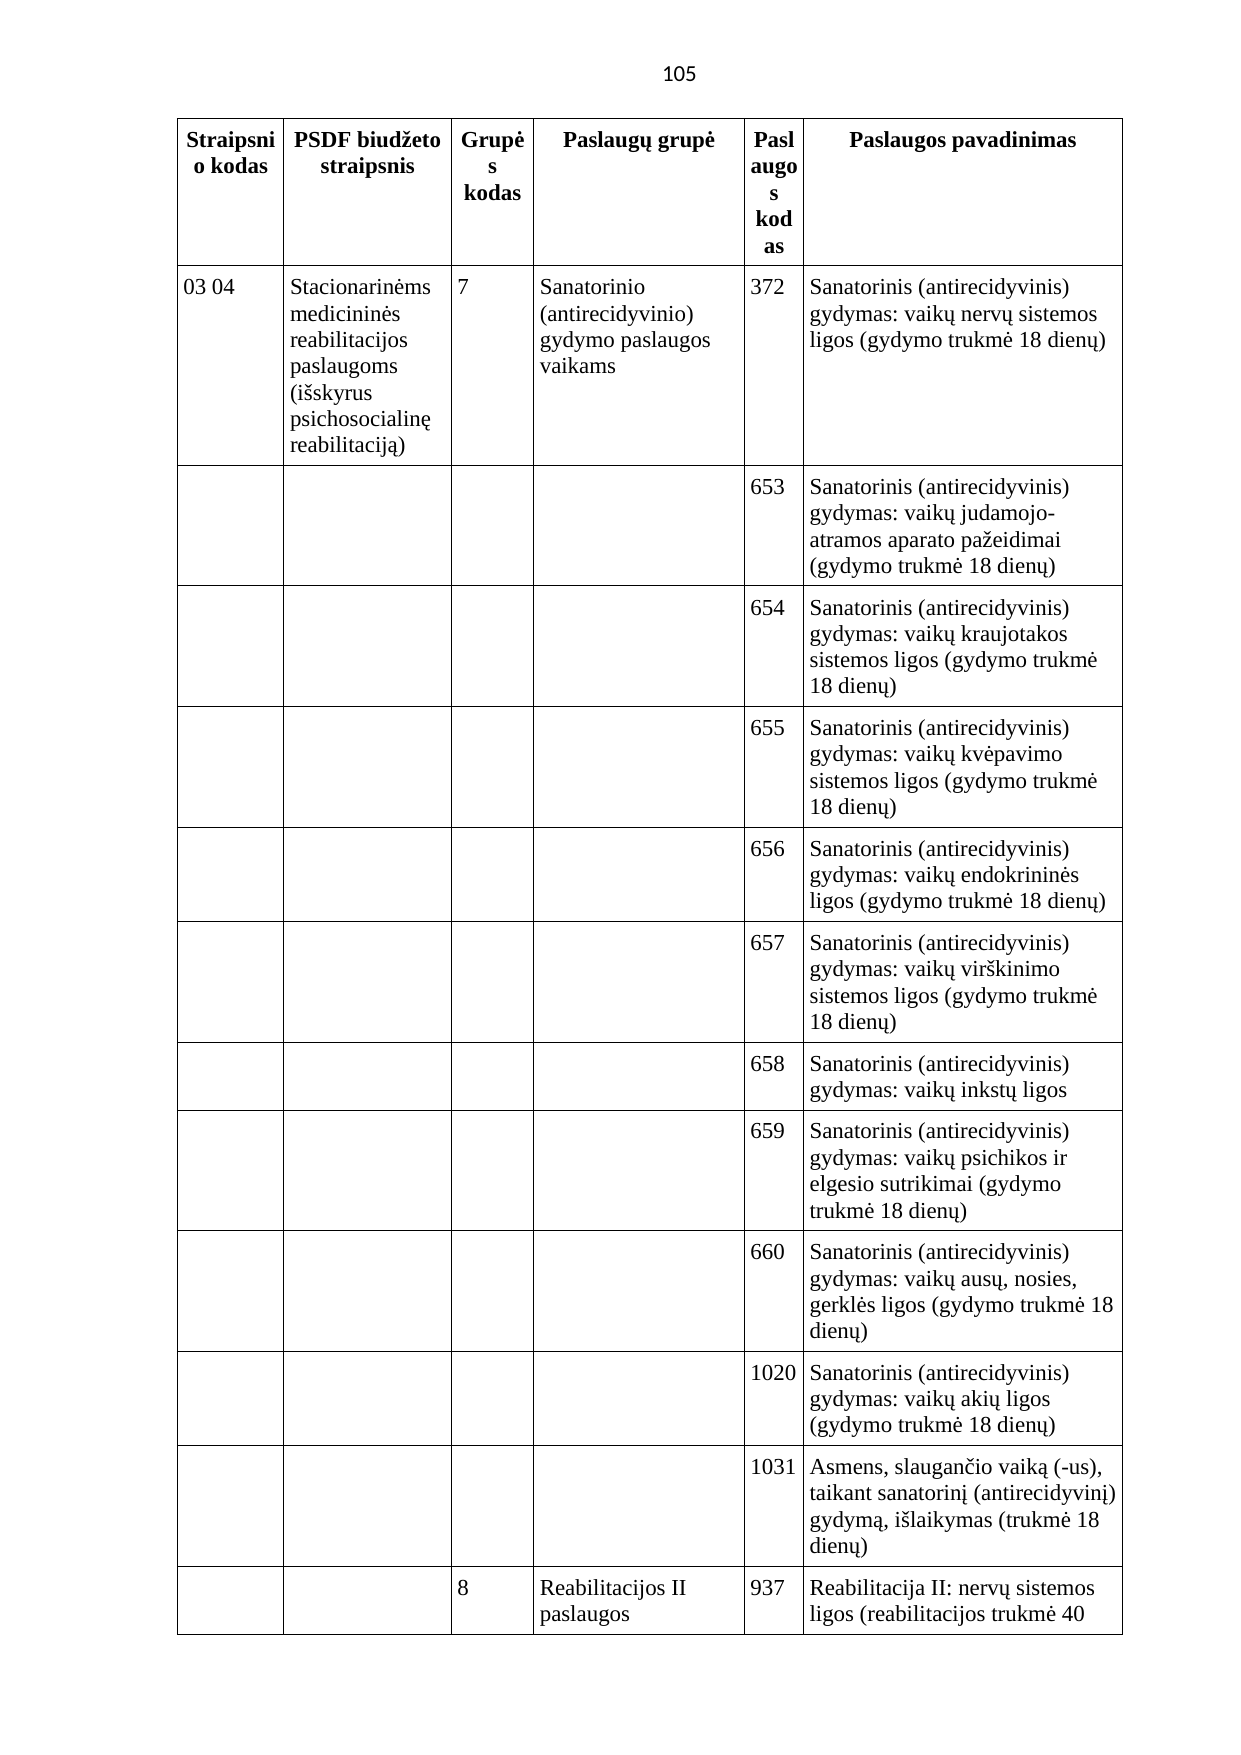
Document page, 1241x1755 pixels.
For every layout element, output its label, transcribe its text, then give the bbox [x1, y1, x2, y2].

table_cell [534, 1352, 744, 1445]
table_header Paslaugų grupė [534, 119, 744, 265]
table_header Paslaugos kodas [745, 119, 803, 265]
table_cell Sanatorinis (antirecidyvinis) gydymas: vaikų virškinimo sistemos ligos (gydymo trukmė 18 dienų) [804, 922, 1122, 1042]
table_cell [284, 922, 451, 1042]
table_cell [534, 1231, 744, 1351]
table_cell Sanatorinis (antirecidyvinis) gydymas: vaikų kvėpavimo sistemos ligos (gydymo trukmė 18 dienų) [804, 707, 1122, 827]
table_cell Reabilitacijos II paslaugos [534, 1567, 744, 1633]
table_cell 7 [452, 266, 533, 465]
table_header Paslaugos pavadinimas [804, 119, 1122, 265]
table_cell Sanatorinio (antirecidyvinio) gydymo paslaugos vaikams [534, 266, 744, 465]
table_cell 1031 [745, 1446, 803, 1566]
table_cell [178, 922, 283, 1042]
table_cell [452, 828, 533, 921]
table_cell 657 [745, 922, 803, 1042]
table_cell [284, 828, 451, 921]
table_cell [534, 586, 744, 706]
table_cell Sanatorinis (antirecidyvinis) gydymas: vaikų nervų sistemos ligos (gydymo trukmė 18 dienų) [804, 266, 1122, 465]
table_cell [284, 466, 451, 585]
table_cell [452, 586, 533, 706]
table_cell Sanatorinis (antirecidyvinis) gydymas: vaikų endokrininės ligos (gydymo trukmė 18 dienų) [804, 828, 1122, 921]
table_cell [284, 1111, 451, 1230]
table_cell [284, 1352, 451, 1445]
table_cell [534, 828, 744, 921]
table_cell [452, 1111, 533, 1230]
table_cell [178, 1043, 283, 1109]
table_header Grupės kodas [452, 119, 533, 265]
table_cell [178, 707, 283, 827]
table_cell Asmens, slaugančio vaiką (-us), taikant sanatorinį (antirecidyvinį) gydymą, išlaikymas (trukmė 18 dienų) [804, 1446, 1122, 1566]
table_cell [178, 1567, 283, 1633]
table_cell [178, 828, 283, 921]
table_cell Sanatorinis (antirecidyvinis) gydymas: vaikų akių ligos (gydymo trukmė 18 dienų) [804, 1352, 1122, 1445]
table_cell [534, 1446, 744, 1566]
table_cell [284, 1567, 451, 1633]
table_cell 659 [745, 1111, 803, 1230]
table_cell Sanatorinis (antirecidyvinis) gydymas: vaikų judamojo-atramos aparato pažeidimai (gydymo trukmė 18 dienų) [804, 466, 1122, 585]
table_cell Stacionarinėms medicininės reabilitacijos paslaugoms (išskyrus psichosocialinę reabilitaciją) [284, 266, 451, 465]
table_cell 656 [745, 828, 803, 921]
table_cell 1020 [745, 1352, 803, 1445]
table_cell [534, 1043, 744, 1109]
table_cell [284, 1446, 451, 1566]
table_header Straipsnio kodas [178, 119, 283, 265]
table_cell [284, 1231, 451, 1351]
table_cell 658 [745, 1043, 803, 1109]
table_cell 655 [745, 707, 803, 827]
table_cell [534, 707, 744, 827]
table_cell [284, 1043, 451, 1109]
table_cell 372 [745, 266, 803, 465]
table_cell 937 [745, 1567, 803, 1633]
table_cell [534, 1111, 744, 1230]
table_cell 660 [745, 1231, 803, 1351]
table_cell 654 [745, 586, 803, 706]
table_cell [284, 586, 451, 706]
table_cell [178, 466, 283, 585]
table_cell Sanatorinis (antirecidyvinis) gydymas: vaikų inkstų ligos [804, 1043, 1122, 1109]
table_cell [178, 1352, 283, 1445]
table_cell 653 [745, 466, 803, 585]
table_cell [452, 1231, 533, 1351]
table_cell [452, 707, 533, 827]
table_header PSDF biudžeto straipsnis [284, 119, 451, 265]
table_cell [284, 707, 451, 827]
table_cell [452, 922, 533, 1042]
table_cell Sanatorinis (antirecidyvinis) gydymas: vaikų psichikos ir elgesio sutrikimai (gydymo trukmė 18 dienų) [804, 1111, 1122, 1230]
table_cell [178, 1446, 283, 1566]
table_cell [452, 1352, 533, 1445]
table_cell 8 [452, 1567, 533, 1633]
table_cell Reabilitacija II: nervų sistemos ligos (reabilitacijos trukmė 40 [804, 1567, 1122, 1633]
table_cell [452, 1043, 533, 1109]
table_cell [452, 1446, 533, 1566]
table_cell [534, 466, 744, 585]
table_cell 03 04 [178, 266, 283, 465]
table_cell Sanatorinis (antirecidyvinis) gydymas: vaikų ausų, nosies, gerklės ligos (gydymo trukmė 18 dienų) [804, 1231, 1122, 1351]
table_cell Sanatorinis (antirecidyvinis) gydymas: vaikų kraujotakos sistemos ligos (gydymo trukmė 18 dienų) [804, 586, 1122, 706]
table_cell [178, 586, 283, 706]
table_cell [452, 466, 533, 585]
table_cell [178, 1111, 283, 1230]
table_cell [178, 1231, 283, 1351]
table_cell [534, 922, 744, 1042]
